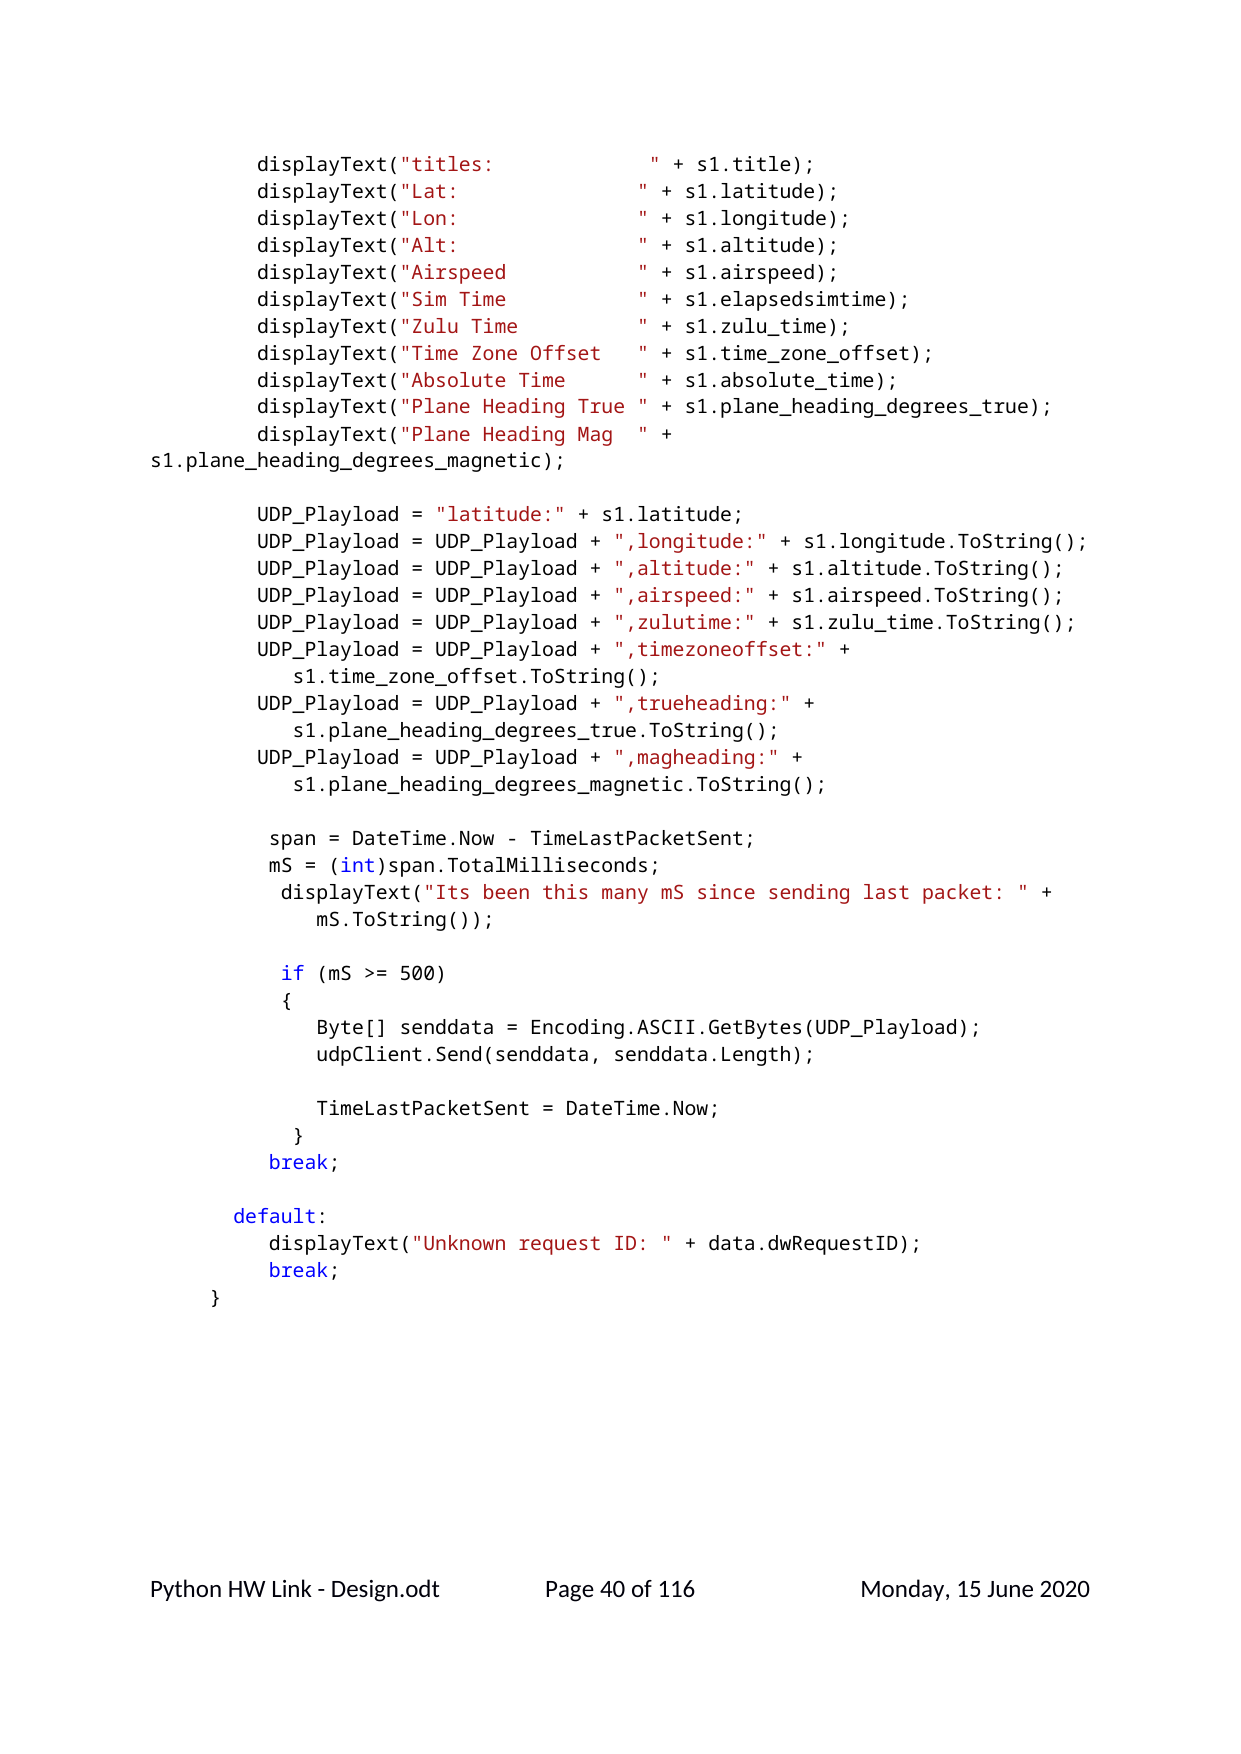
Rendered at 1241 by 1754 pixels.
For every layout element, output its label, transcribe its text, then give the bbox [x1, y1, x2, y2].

text displayText("Time Zone Offset " + s1.time_zone_offset); [150, 339, 1090, 366]
text displayText("Absolute Time " + s1.absolute_time); [150, 366, 1090, 393]
text s1.plane_heading_degrees_magnetic.ToString(); [150, 771, 1090, 797]
text s1.plane_heading_degrees_true.ToString(); [150, 717, 1090, 743]
text if (mS >= 500) [150, 959, 1090, 986]
text UDP_Playload = UDP_Playload + ",altitude:" + s1.altitude.ToString(); [150, 555, 1090, 582]
text UDP_Playload = UDP_Playload + ",longitude:" + s1.longitude.ToString(); [150, 528, 1090, 555]
text displayText("Lat: " + s1.latitude); [150, 177, 1090, 204]
text TimeLastPacketSent = DateTime.Now; [150, 1094, 1090, 1121]
text Byte[] senddata = Encoding.ASCII.GetBytes(UDP_Playload); [150, 1013, 1090, 1040]
text UDP_Playload = UDP_Playload + ",zulutime:" + s1.zulu_time.ToString(); [150, 609, 1090, 636]
text } [150, 1121, 1090, 1148]
text UDP_Playload = UDP_Playload + ",magheading:" + [150, 743, 1090, 771]
text displayText("titles: " + s1.title); [150, 150, 1090, 177]
text UDP_Playload = UDP_Playload + ",trueheading:" + [150, 689, 1090, 717]
text displayText("Lon: " + s1.longitude); [150, 204, 1090, 231]
text mS.ToString()); [150, 905, 1090, 932]
text } [150, 1283, 1090, 1310]
text s1.time_zone_offset.ToString(); [150, 663, 1090, 689]
text udpClient.Send(senddata, senddata.Length); [150, 1040, 1090, 1067]
text UDP_Playload = UDP_Playload + ",timezoneoffset:" + [150, 636, 1090, 663]
text displayText("Its been this many mS since sending last packet: " + [150, 878, 1090, 905]
text displayText("Plane Heading Mag " + s1.plane_heading_degrees_magnetic); [150, 420, 1090, 474]
text break; [150, 1256, 1090, 1283]
text UDP_Playload = UDP_Playload + ",airspeed:" + s1.airspeed.ToString(); [150, 582, 1090, 609]
text break; [150, 1148, 1090, 1175]
text displayText("Zulu Time " + s1.zulu_time); [150, 312, 1090, 339]
text displayText("Unknown request ID: " + data.dwRequestID); [150, 1229, 1090, 1256]
text displayText("Sim Time " + s1.elapsedsimtime); [150, 285, 1090, 312]
text displayText("Airspeed " + s1.airspeed); [150, 258, 1090, 285]
text mS = (int)span.TotalMilliseconds; [150, 851, 1090, 878]
text span = DateTime.Now - TimeLastPacketSent; [150, 824, 1090, 851]
text displayText("Plane Heading True " + s1.plane_heading_degrees_true); [150, 393, 1090, 420]
text { [150, 986, 1090, 1013]
text displayText("Alt: " + s1.altitude); [150, 231, 1090, 258]
text UDP_Playload = "latitude:" + s1.latitude; [150, 501, 1090, 528]
text default: [150, 1202, 1090, 1229]
